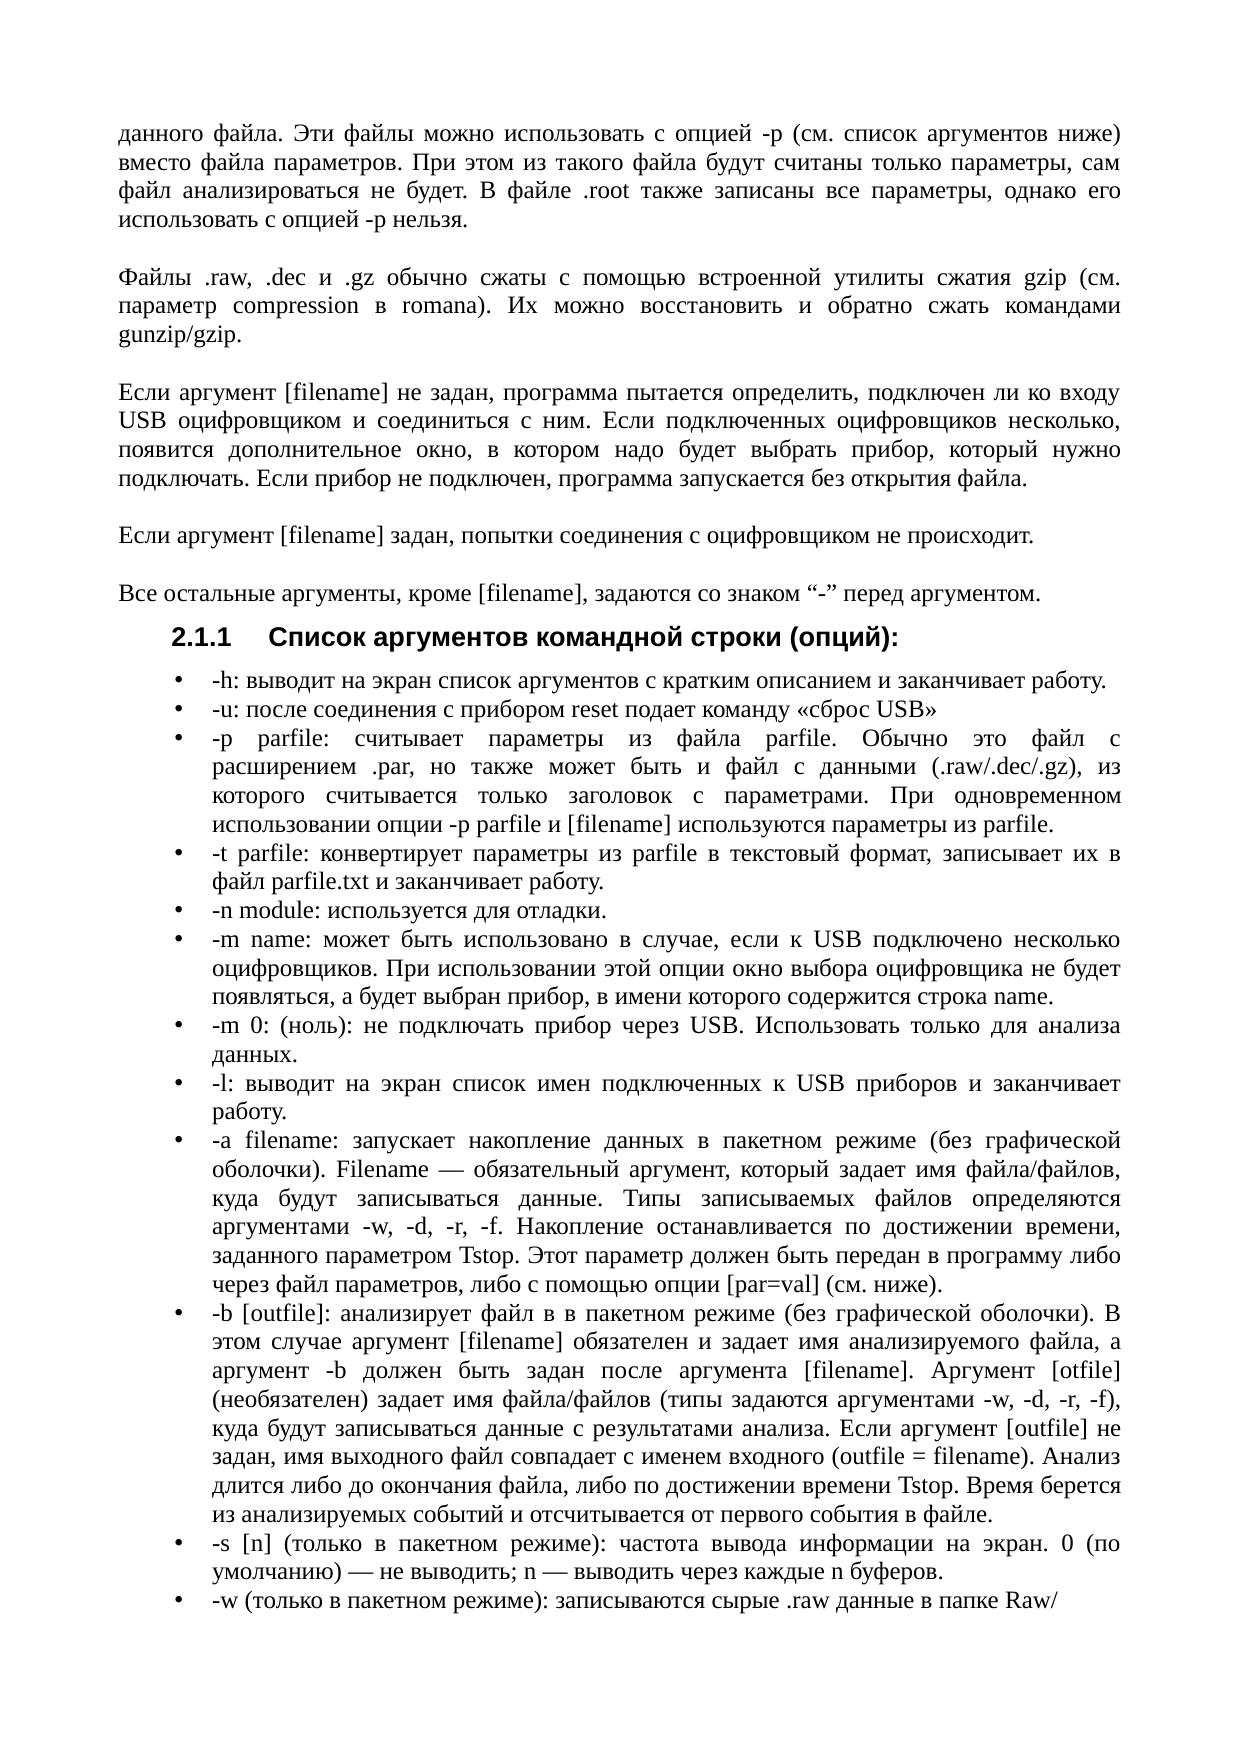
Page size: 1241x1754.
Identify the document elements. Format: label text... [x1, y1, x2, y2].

list -s [n] (только в пакетном режиме): частота вывода информации на экран. 0 (по умолчанию) — не выводить; n — выводить через каждые n буферов. [174, 1528, 1122, 1585]
list -b [outfile]: анализирует файл в в пакетном режиме (без графической оболочки). В этом случае аргумент [filename] обязателен и задает имя анализируемого файла, а аргумент -b должен быть задан после аргумента [filename]. Аргумент [otfile] (необязателен) задает имя файла/файлов (типы задаются аргументами -w, -d, -r, -f), куда будут записываться данные с результатами анализа. Если аргумент [outfile] не задан, имя выходного файл совпадает с именем входного (outfile = filename). Анализ длится либо до окончания файла, либо по достижении времени Tstop. Время берется из анализируемых событий и отсчитывается от первого события в файле. [174, 1298, 1122, 1528]
text данного файла. Эти файлы можно использовать с опцией -p (см. список аргументов ниже) вместо файла параметров. При этом из такого файла будут считаны только параметры, сам файл анализироваться не будет. В файле .root также записаны все параметры, однако его использовать с опцией -p нельзя. [118, 118, 1122, 233]
list -m name: может быть использовано в случае, если к USB подключено несколько оцифровщиков. При использовании этой опции окно выбора оцифровщика не будет появляться, а будет выбран прибор, в имени которого содержится строка name. [174, 924, 1122, 1010]
list -u: после соединения с прибором reset подает команду «сброс USB» [174, 694, 1122, 723]
list -h: выводит на экран список аргументов с кратким описанием и заканчивает работу. [174, 665, 1122, 694]
list -n module: используется для отладки. [174, 895, 1122, 924]
text Все остальные аргументы, кроме [filename], задаются со знаком “-” перед аргументом. [118, 578, 1122, 607]
list -p parfile: считывает параметры из файла parfile. Обычно это файл с расширением .par, но также может быть и файл с данными (.raw/.dec/.gz), из которого считывается только заголовок с параметрами. При одновременном использовании опции -p parfile и [filename] используются параметры из parfile. [174, 723, 1122, 838]
list -l: выводит на экран список имен подключенных к USB приборов и заканчивает работу. [174, 1068, 1122, 1125]
list -t parfile: конвертирует параметры из parfile в текстовый формат, записывает их в файл parfile.txt и заканчивает работу. [174, 838, 1122, 895]
list -a filename: запускает накопление данных в пакетном режиме (без графической оболочки). Filename — обязательный аргумент, который задает имя файла/файлов, куда будут записываться данные. Типы записываемых файлов определяются аргументами -w, -d, -r, -f. Накопление останавливается по достижении времени, заданного параметром Tstop. Этот параметр должен быть передан в программу либо через файл параметров, либо с помощью опции [par=val] (см. ниже). [174, 1125, 1122, 1298]
list -m 0: (ноль): не подключать прибор через USB. Использовать только для анализа данных. [174, 1010, 1122, 1068]
text Файлы .raw, .dec и .gz обычно сжаты с помощью встроенной утилиты сжатия gzip (см. параметр compression в romana). Их можно восстановить и обратно сжать командами gunzip/gzip. [118, 262, 1122, 348]
list -w (только в пакетном режиме): записываются сырые .raw данные в папке Raw/ [174, 1585, 1122, 1614]
subtitle Список аргументов командной строки (опций): [171, 621, 1122, 653]
text Если аргумент [filename] задан, попытки соединения с оцифровщиком не происходит. [118, 521, 1122, 549]
text Если аргумент [filename] не задан, программа пытается определить, подключен ли ко входу USB оцифровщиком и соединиться с ним. Если подключенных оцифровщиков несколько, появится дополнительное окно, в котором надо будет выбрать прибор, который нужно подключать. Если прибор не подключен, программа запускается без открытия файла. [118, 377, 1122, 492]
